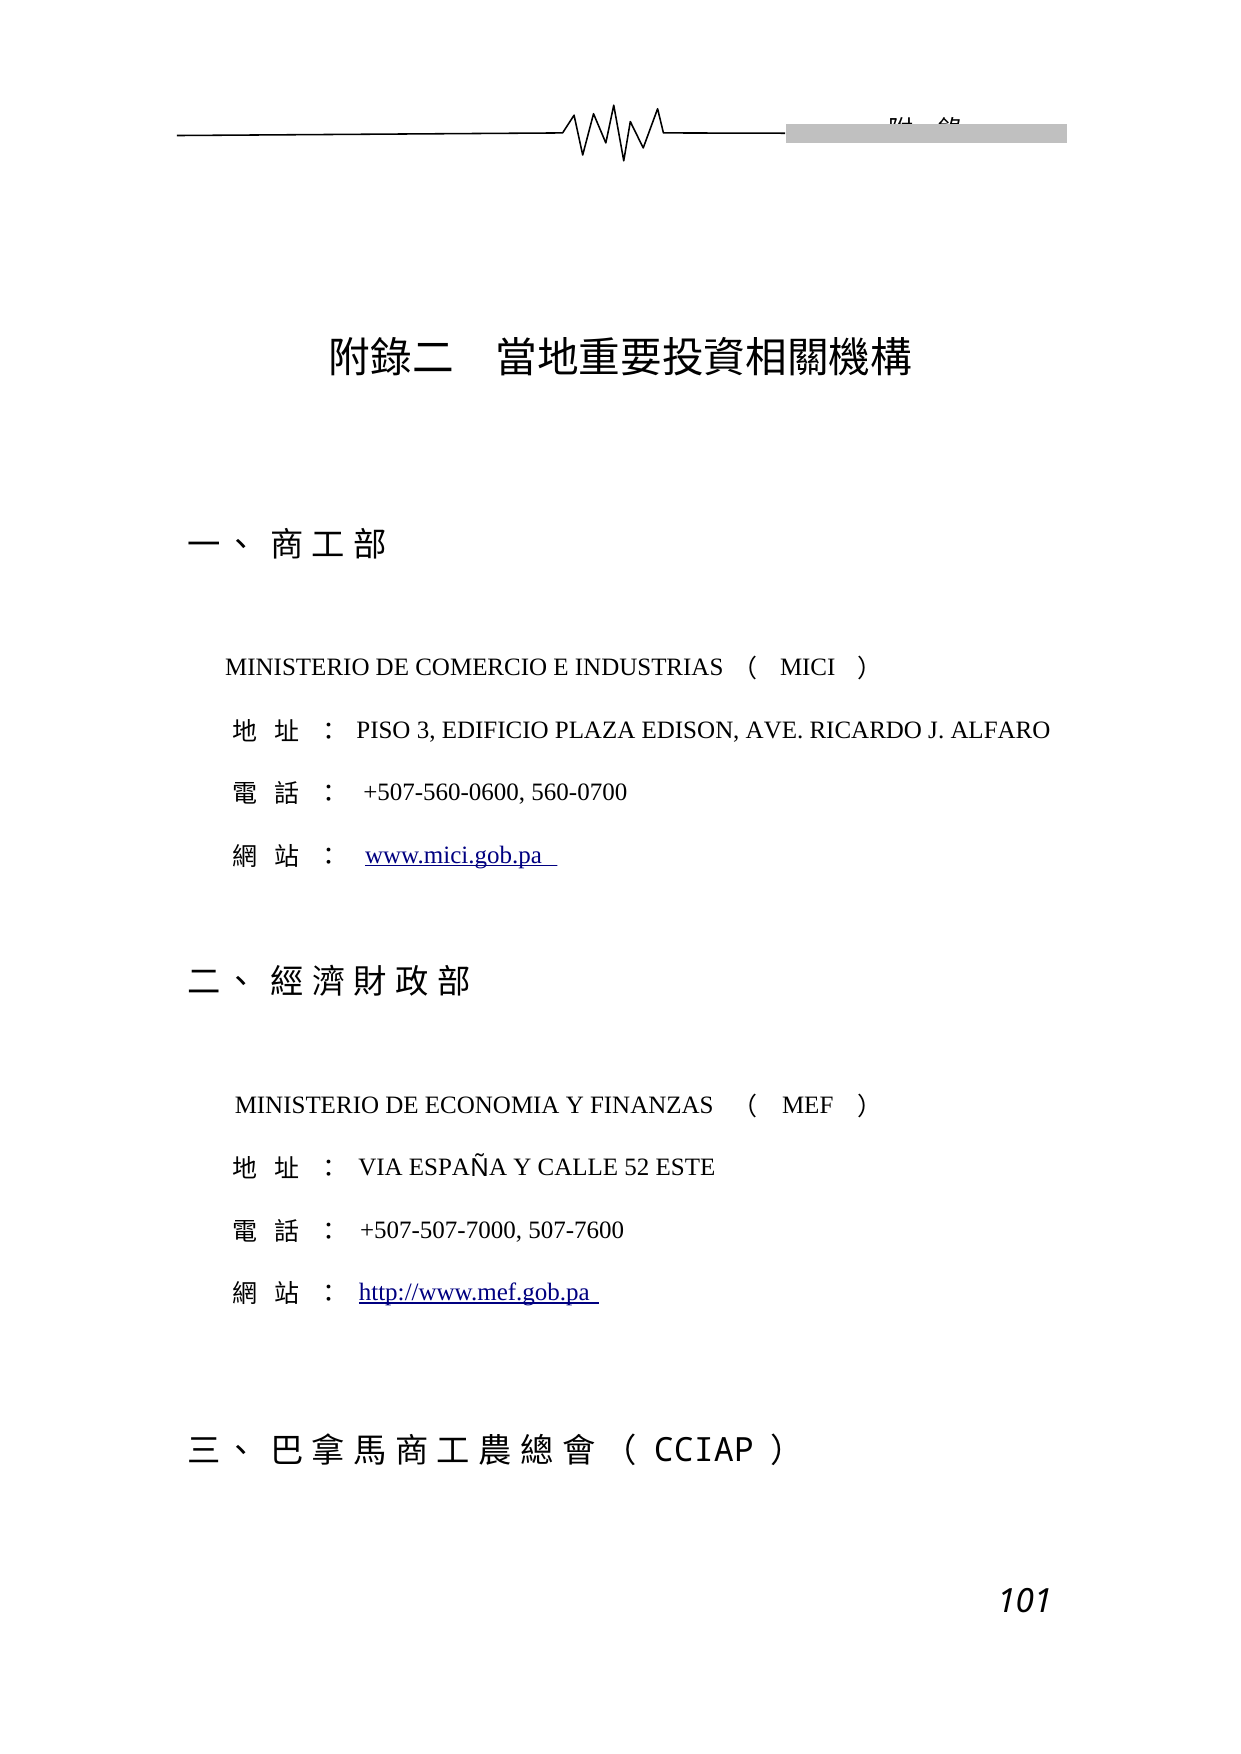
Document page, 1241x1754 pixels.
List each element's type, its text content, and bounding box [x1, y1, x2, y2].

text 一、商工部 [183, 500, 1058, 563]
text 電話：+507-560-0600, 560-0700 [207, 750, 1058, 813]
text 電話：+507-507-7000, 507-7600 [207, 1188, 1058, 1250]
text 網站：www.mici.gob.pa [207, 813, 1058, 875]
text 網站：http://www.mef.gob.pa [207, 1250, 1058, 1313]
text MINISTERIO DE ECONOMIA Y FINANZAS（MEF） [207, 1063, 1058, 1125]
text 二、經濟財政部 [183, 938, 1058, 1000]
text 地址：PISO 3, EDIFICIO PLAZA EDISON, AVE. RICARDO J. ALFARO [207, 688, 1058, 750]
text 附錄二 當地重要投資相關機構 [183, 313, 1058, 375]
text 三、巴拿馬商工農總會（CCIAP） [183, 1375, 1058, 1500]
text 地址：VIA ESPAÑA Y CALLE 52 ESTE [207, 1125, 1058, 1188]
text MINISTERIO DE COMERCIO E INDUSTRIAS（MICI） [207, 625, 1058, 688]
